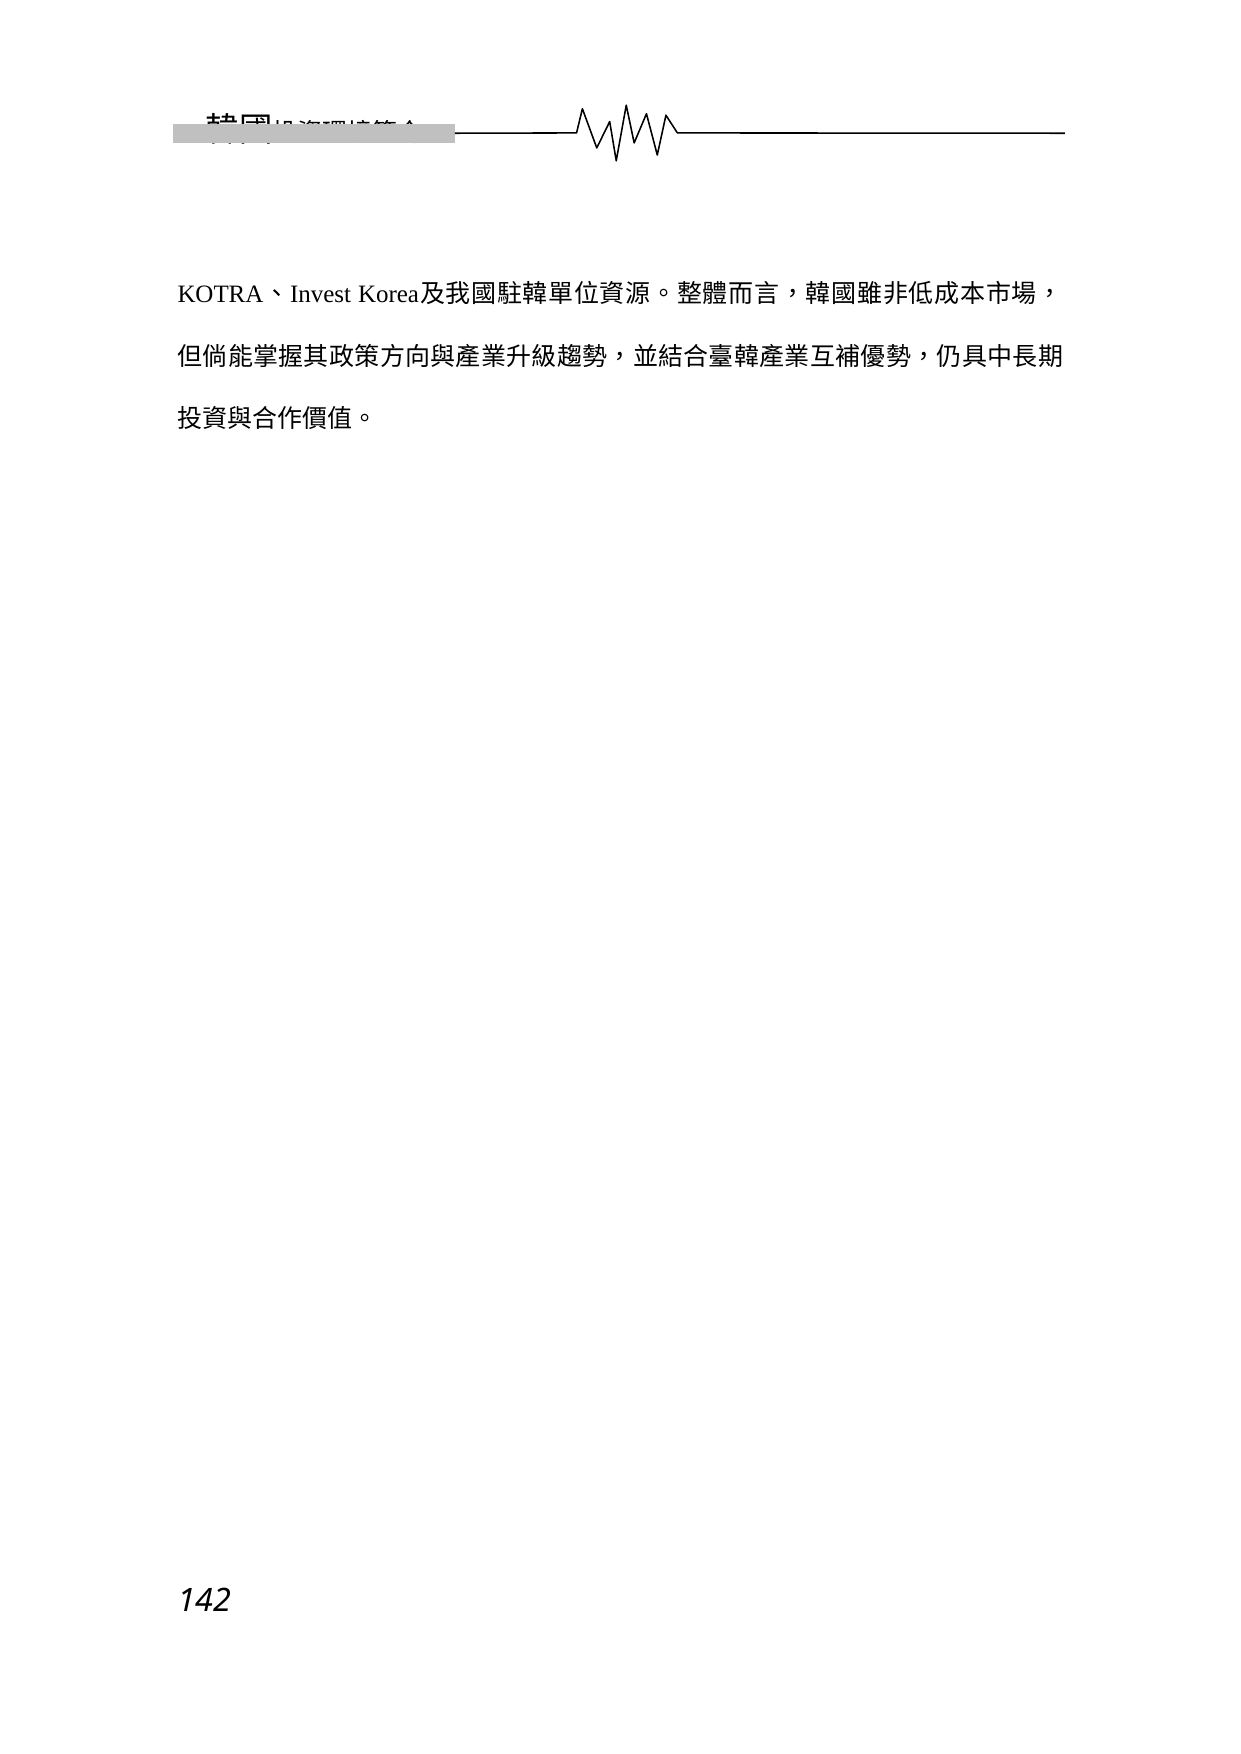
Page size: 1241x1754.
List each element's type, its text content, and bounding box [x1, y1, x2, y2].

text KOTRA、Invest Korea及我國駐韓單位資源。整體而言，韓國雖非低成本市場，但倘能掌握其政策方向與產業升級趨勢，並結合臺韓產業互補優勢，仍具中長期投資與合作價值。 [177, 250, 1063, 438]
